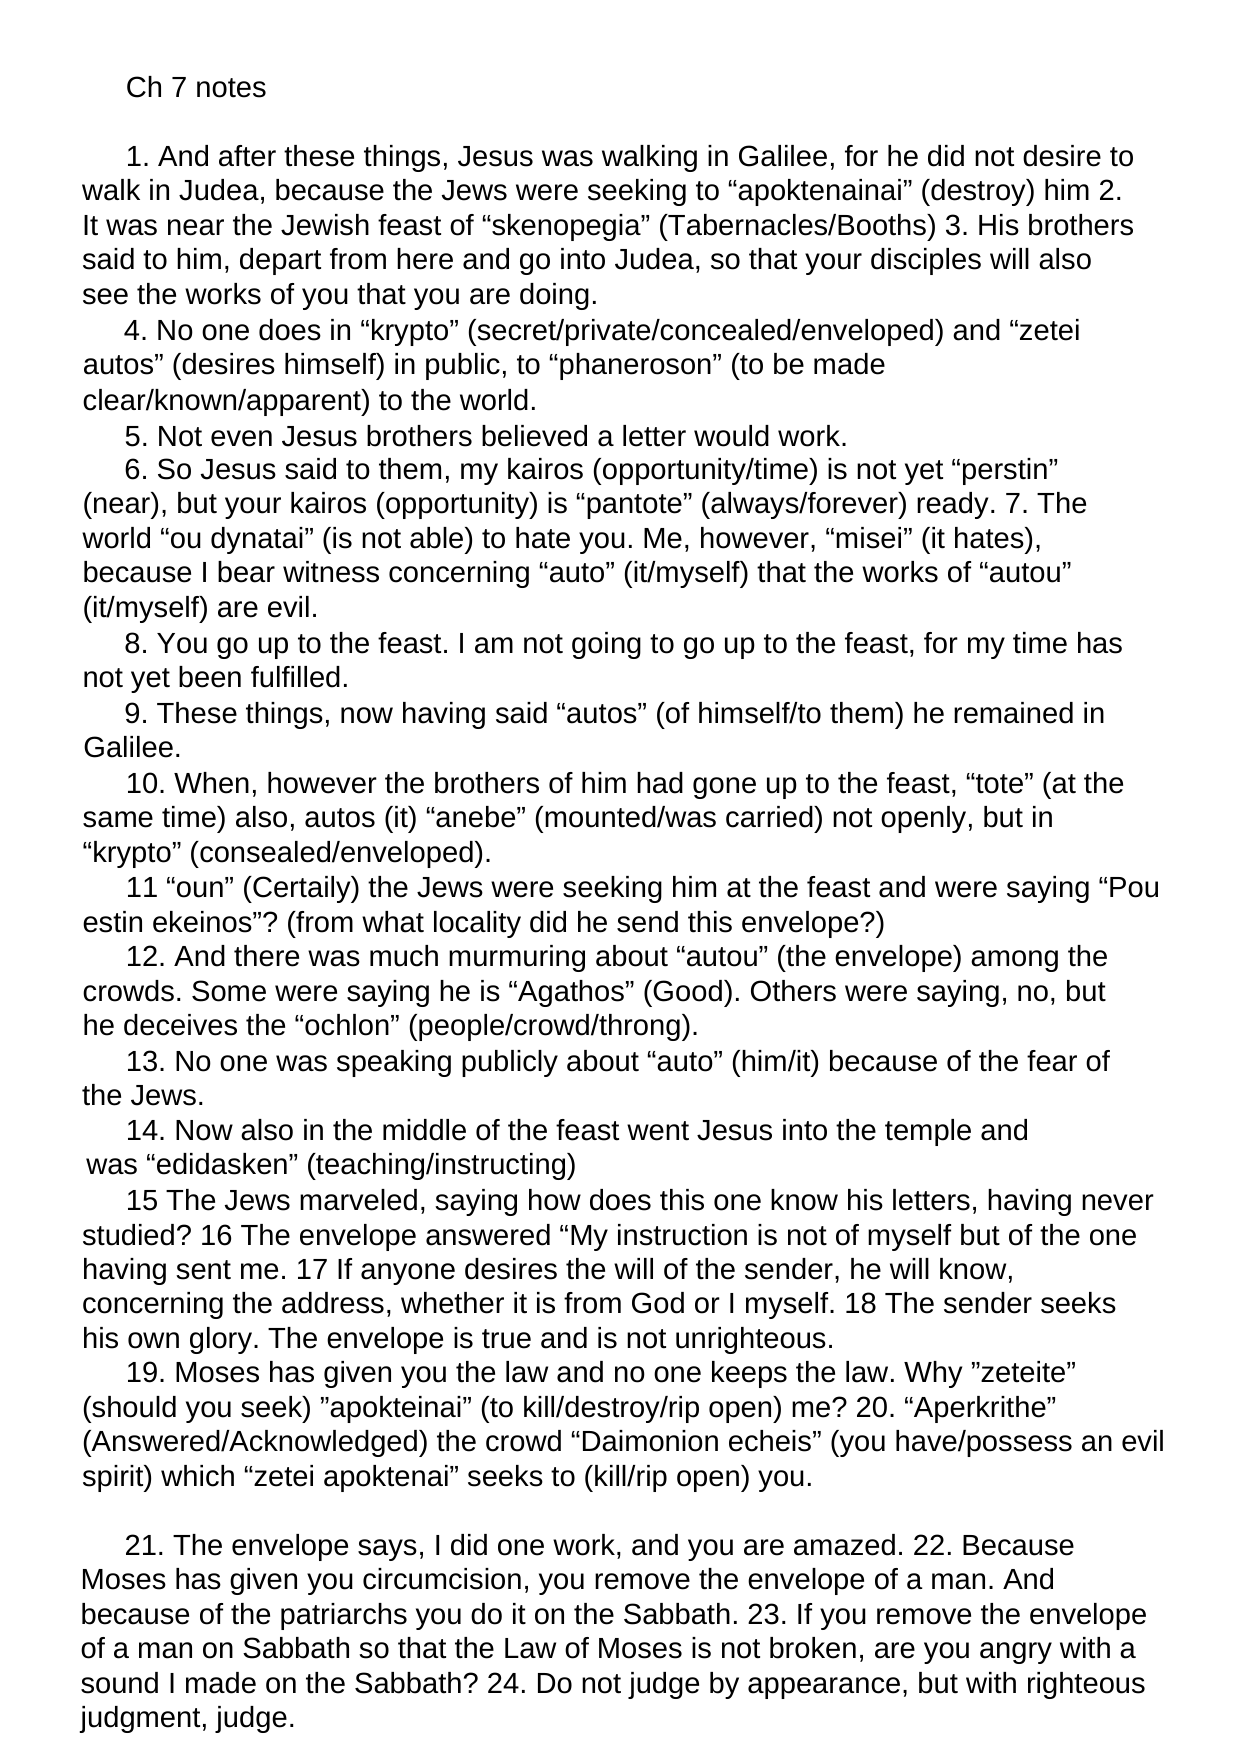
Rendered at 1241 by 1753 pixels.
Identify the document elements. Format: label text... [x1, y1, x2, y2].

text 9. These things, now having said “autos” (of himself/to them) he remained in Galilee. [83, 696, 1125, 764]
text 13. No one was speaking publicly about “auto” (him/it) because of the fear of the Jews. [82, 1044, 1131, 1112]
text 14. Now also in the middle of the feast went Jesus into the temple and was “edidasken” (teaching/instructing) [86, 1113, 1088, 1181]
text 6. So Jesus said to them, my kairos (opportunity/time) is not yet “perstin” (near), but your kairos (opportunity) is “pantote” (always/forever) ready. 7. The world “ou dynatai” (is not able) to hate you. Me, however, “misei” (it hates), because I bear witness concerning “auto” (it/myself) that the works of “autou” (it/myself) are evil. [82, 452, 1122, 623]
text clear/known/apparent) to the world. [82, 383, 1178, 416]
text 4. No one does in “krypto” (secret/private/concealed/enveloped) and “zetei autos” (desires himself) in public, to “phaneroson” (to be made [83, 312, 1098, 381]
text Ch 7 notes [82, 70, 1139, 103]
text 8. You go up to the feast. I am not going to go up to the feast, for my time has not yet been fulfilled. [82, 626, 1149, 694]
text 10. When, however the brothers of him had gone up to the feast, “tote” (at the same time) also, autos (it) “anebe” (mounted/was carried) not openly, but in “krypto” (consealed/enveloped). [82, 766, 1145, 868]
text 21. The envelope says, I did one work, and you are amazed. 22. Because Moses has given you circumcision, you remove the envelope of a man. And because of the patriarchs you do it on the Sabbath. 23. If you remove the envelope of a man on Sabbath so that the Law of Moses is not broken, are you angry with a sound I made on the Sabbath? 24. Do not judge by appearance, but with righteous judgment, judge. [80, 1528, 1166, 1734]
text 1. And after these things, Jesus was walking in Galilee, for he did not desire to walk in Judea, because the Jews were seeking to “apoktenainai” (destroy) him 2. It was near the Jewish feast of “skenopegia” (Tabernacles/Booths) 3. His brothers said to him, depart from here and go into Judea, so that your disciples will also see the works of you that you are doing. [82, 139, 1139, 310]
text 11 “oun” (Certaily) the Jews were seeking him at the feast and were saying “Pou estin ekeinos”? (from what locality did he send this envelope?) [82, 870, 1167, 938]
text 12. And there was much murmuring about “autou” (the envelope) among the crowds. Some were saying he is “Agathos” (Good). Others were saying, no, but he deceives the “ochlon” (people/crowd/throng). [82, 939, 1144, 1042]
text 15 The Jews marveled, saying how does this one know his letters, having never studied? 16 The envelope answered “My instruction is not of myself but of the one having sent me. 17 If anyone desires the will of the sender, he will know, concerning the address, whether it is from God or I myself. 18 The sender seeks his own glory. The envelope is true and is not unrighteous. [82, 1183, 1161, 1354]
text 19. Moses has given you the law and no one keeps the law. Why ”zeteite” (should you seek) ”apokteinai” (to kill/destroy/rip open) me? 20. “Aperkrithe” (Answered/Acknowledged) the crowd “Daimonion echeis” (you have/possess an evil spirit) which “zetei apoktenai” seeks to (kill/rip open) you. [82, 1355, 1172, 1492]
text 5. Not even Jesus brothers believed a letter would work. [124, 418, 1178, 452]
